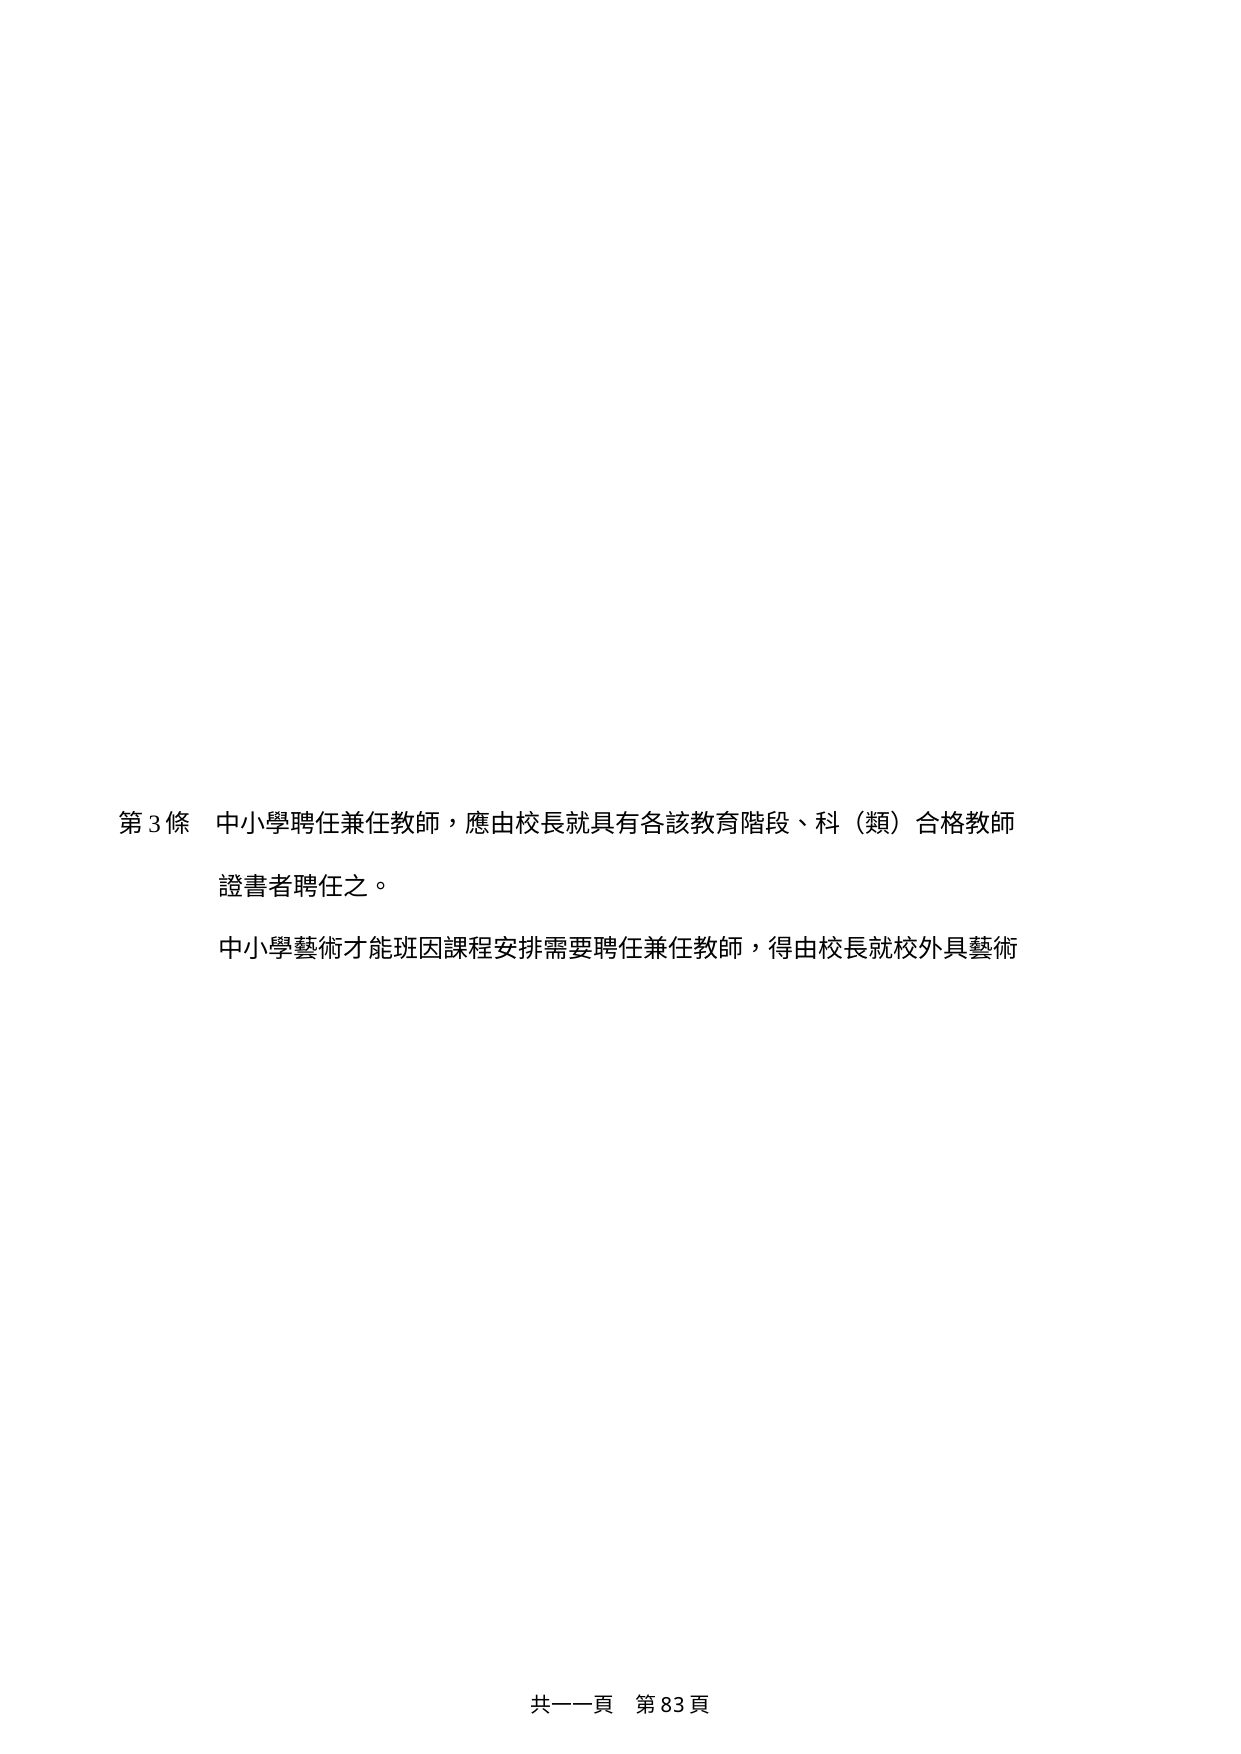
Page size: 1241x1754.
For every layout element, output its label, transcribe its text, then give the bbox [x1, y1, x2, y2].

text 證書者聘任之。 [118, 842, 1122, 905]
text 中小學藝術才能班因課程安排需要聘任兼任教師，得由校長就校外具藝術 [118, 905, 1122, 967]
text 第3條 中小學聘任兼任教師，應由校長就具有各該教育階段、科（類）合格教師 [118, 780, 1122, 842]
